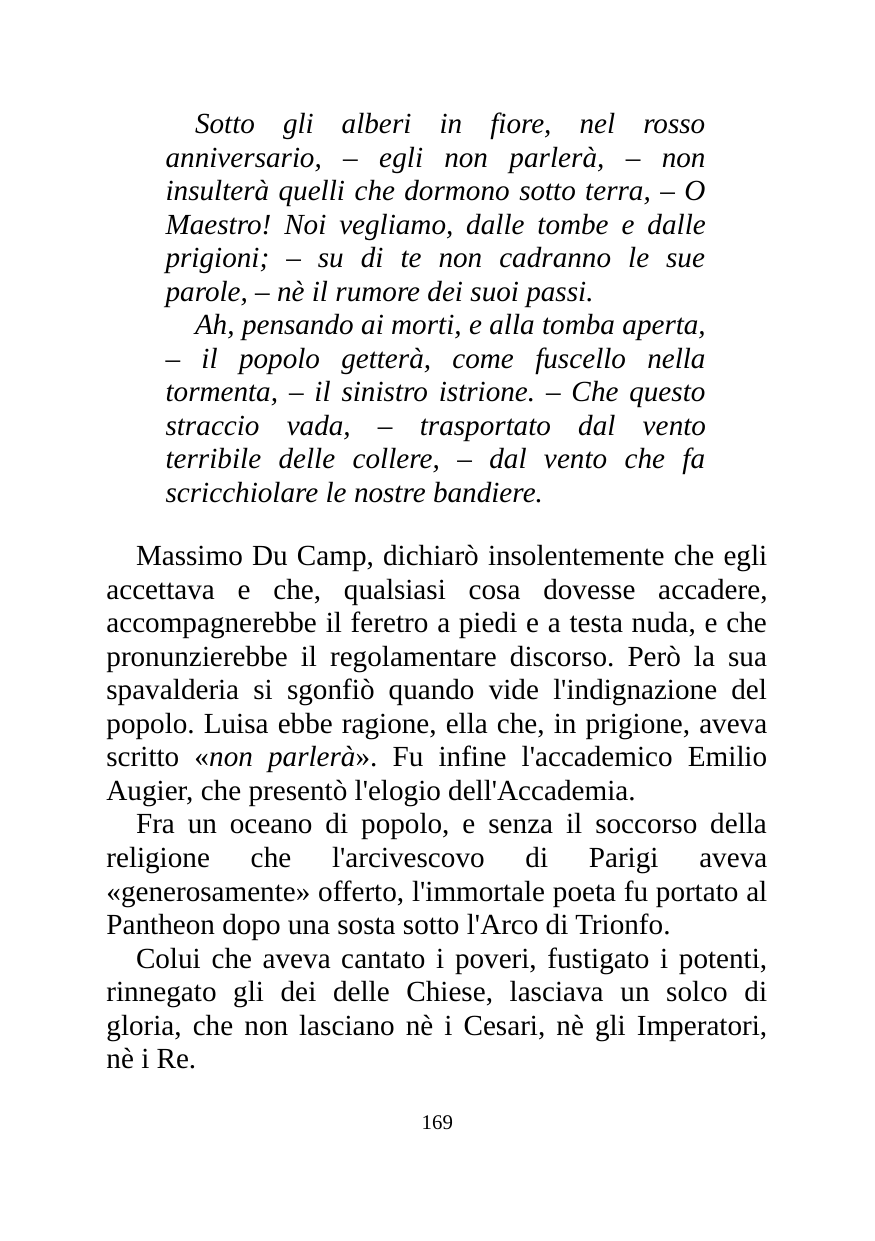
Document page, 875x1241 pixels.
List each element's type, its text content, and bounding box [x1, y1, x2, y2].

text Fra un oceano di popolo, e senza il soccorso della religione che l'arcivescovo di Parigi aveva «generosamente» offerto, l'immortale poeta fu portato al Pantheon dopo una sosta sotto l'Arco di Trionfo. [106, 807, 768, 941]
text Ah, pensando ai morti, e alla tomba aperta, – il popolo getterà, come fuscello nella tormenta, – il sinistro istrione. – Che questo straccio vada, – trasportato dal vento terribile delle collere, – dal vento che fa scricchiolare le nostre bandiere. [165, 307, 709, 509]
text Massimo Du Camp, dichiarò insolentemente che egli accettava e che, qualsiasi cosa dovesse accadere, accompagnerebbe il feretro a piedi e a testa nuda, e che pronunzierebbe il regolamentare discorso. Però la sua spavalderia si sgonfiò quando vide l'indignazione del popolo. Luisa ebbe ragione, ella che, in prigione, aveva scritto «non parlerà». Fu infine l'accademico Emilio Augier, che presentò l'elogio dell'Accademia. [106, 538, 768, 807]
text Colui che aveva cantato i poveri, fustigato i potenti, rinnegato gli dei delle Chiese, lasciava un solco di gloria, che non lasciano nè i Cesari, nè gli Imperatori, nè i Re. [106, 941, 768, 1075]
text Sotto gli alberi in fiore, nel rosso anniversario, – egli non parlerà, – non insulterà quelli che dormono sotto terra, – O Maestro! Noi vegliamo, dalle tombe e dalle prigioni; – su di te non cadranno le sue parole, – nè il rumore dei suoi passi. [165, 106, 709, 307]
